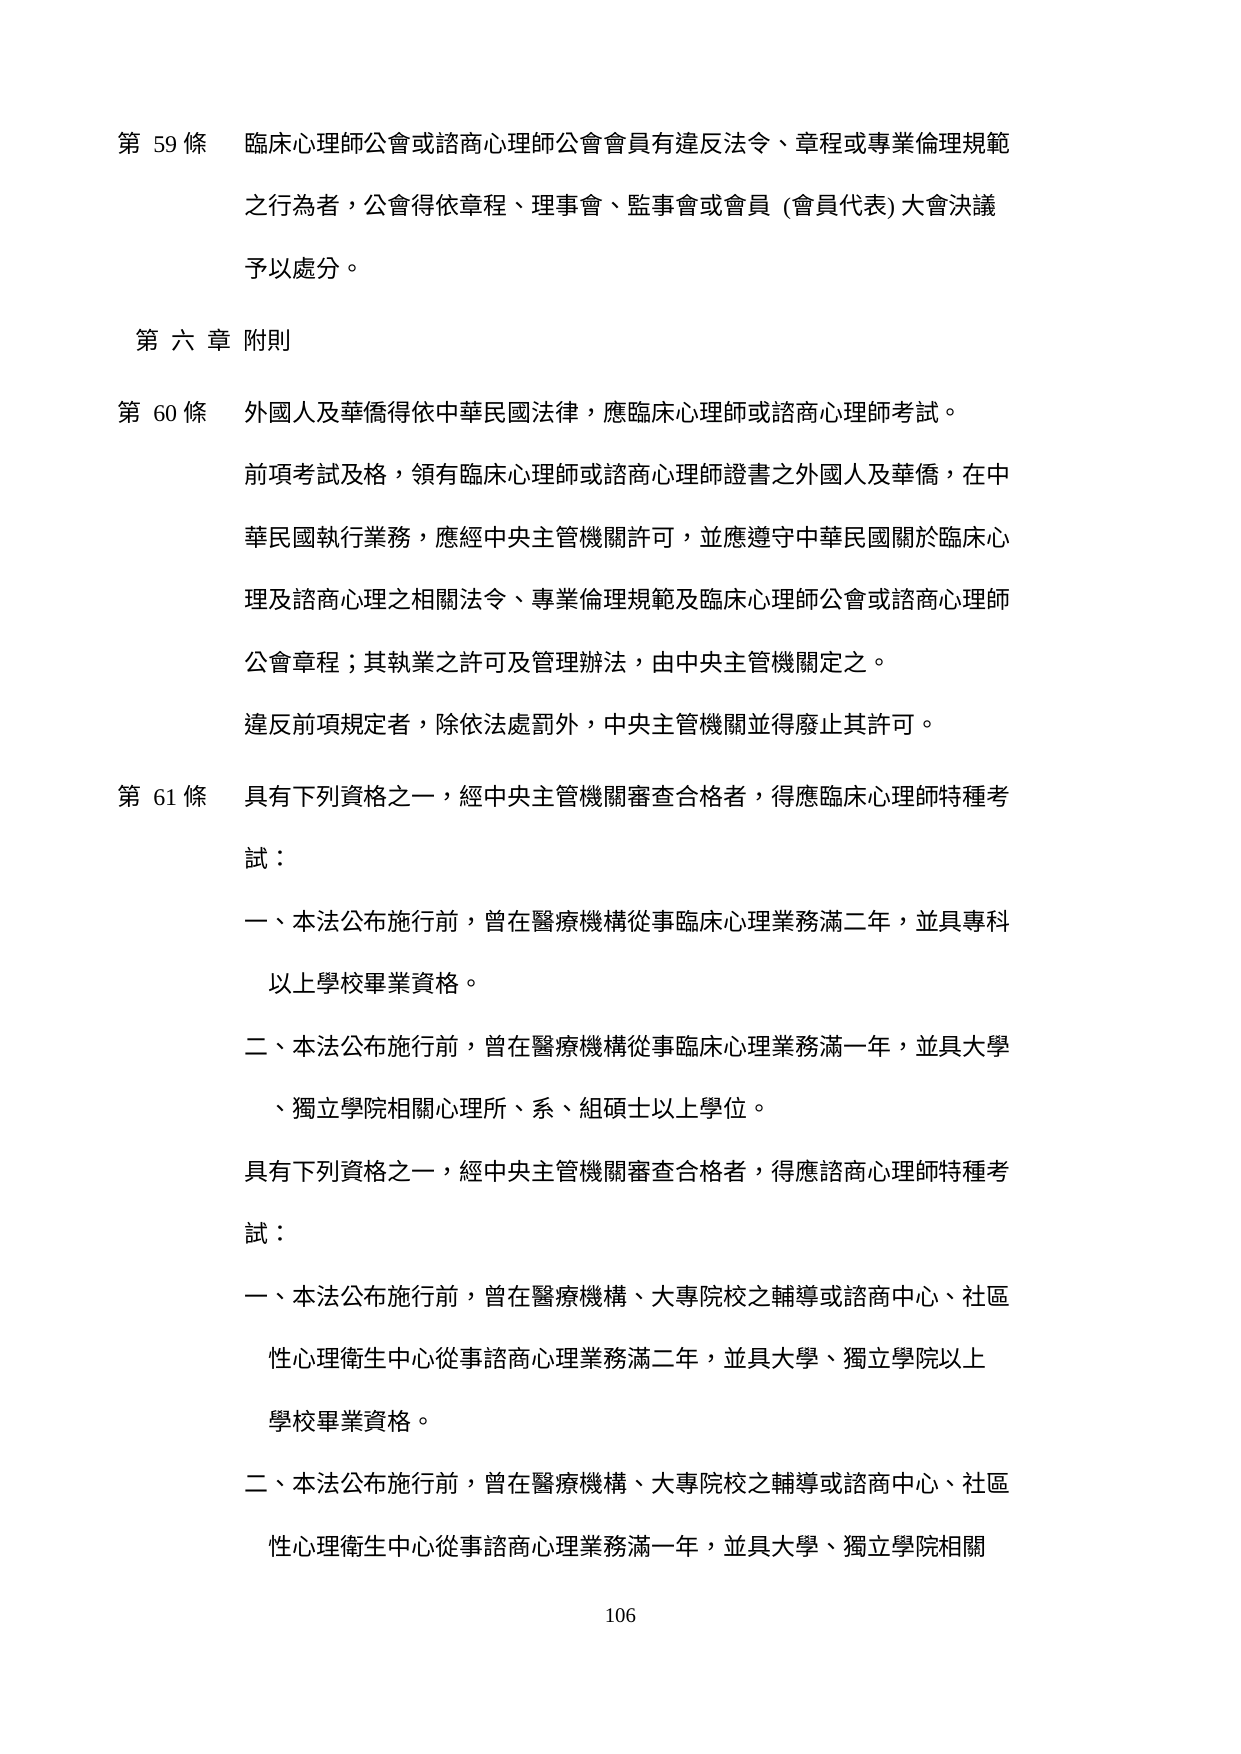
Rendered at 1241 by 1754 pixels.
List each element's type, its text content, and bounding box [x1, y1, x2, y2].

table_cell 外國人及華僑得依中華民國法律，應臨床心理師或諮商心理師考試。 前項考試及格，領有臨床心理師或諮商心理師證書之外國人及華僑，在中 華民國執行業務，應經中央主管機關許可，並應遵守中華民國關於臨床心 理及諮商心理之相關法令、專業倫理規範及臨床心理師公會或諮商心理師 公會章程；其執業之許可及管理辦法，由中央主管機關定之。 違反前項規定者，除依法處罰外，中央主管機關並得廢止其許可。 [239, 364, 1097, 749]
table_cell 臨床心理師公會或諮商心理師公會會員有違反法令、章程或專業倫理規範 之行為者，公會得依章程、理事會、監事會或會員 (會員代表) 大會決議 予以處分。 [239, 96, 1097, 292]
table_cell 第 六 章 附則 [113, 293, 1097, 364]
table_cell 第 60 條 [113, 364, 220, 749]
table_cell [220, 96, 239, 292]
table_cell [220, 749, 239, 1571]
table_cell 具有下列資格之一，經中央主管機關審查合格者，得應臨床心理師特種考 試： 一、本法公布施行前，曾在醫療機構從事臨床心理業務滿二年，並具專科 以上學校畢業資格。 二、本法公布施行前，曾在醫療機構從事臨床心理業務滿一年，並具大學 、獨立學院相關心理所、系、組碩士以上學位。 具有下列資格之一，經中央主管機關審查合格者，得應諮商心理師特種考 試： 一、本法公布施行前，曾在醫療機構、大專院校之輔導或諮商中心、社區 性心理衛生中心從事諮商心理業務滿二年，並具大學、獨立學院以上 學校畢業資格。 二、本法公布施行前，曾在醫療機構、大專院校之輔導或諮商中心、社區 性心理衛生中心從事諮商心理業務滿一年，並具大學、獨立學院相關 [239, 749, 1097, 1571]
table_cell 第 59 條 [113, 96, 220, 292]
table_cell [220, 364, 239, 749]
table_cell 第 61 條 [113, 749, 220, 1571]
